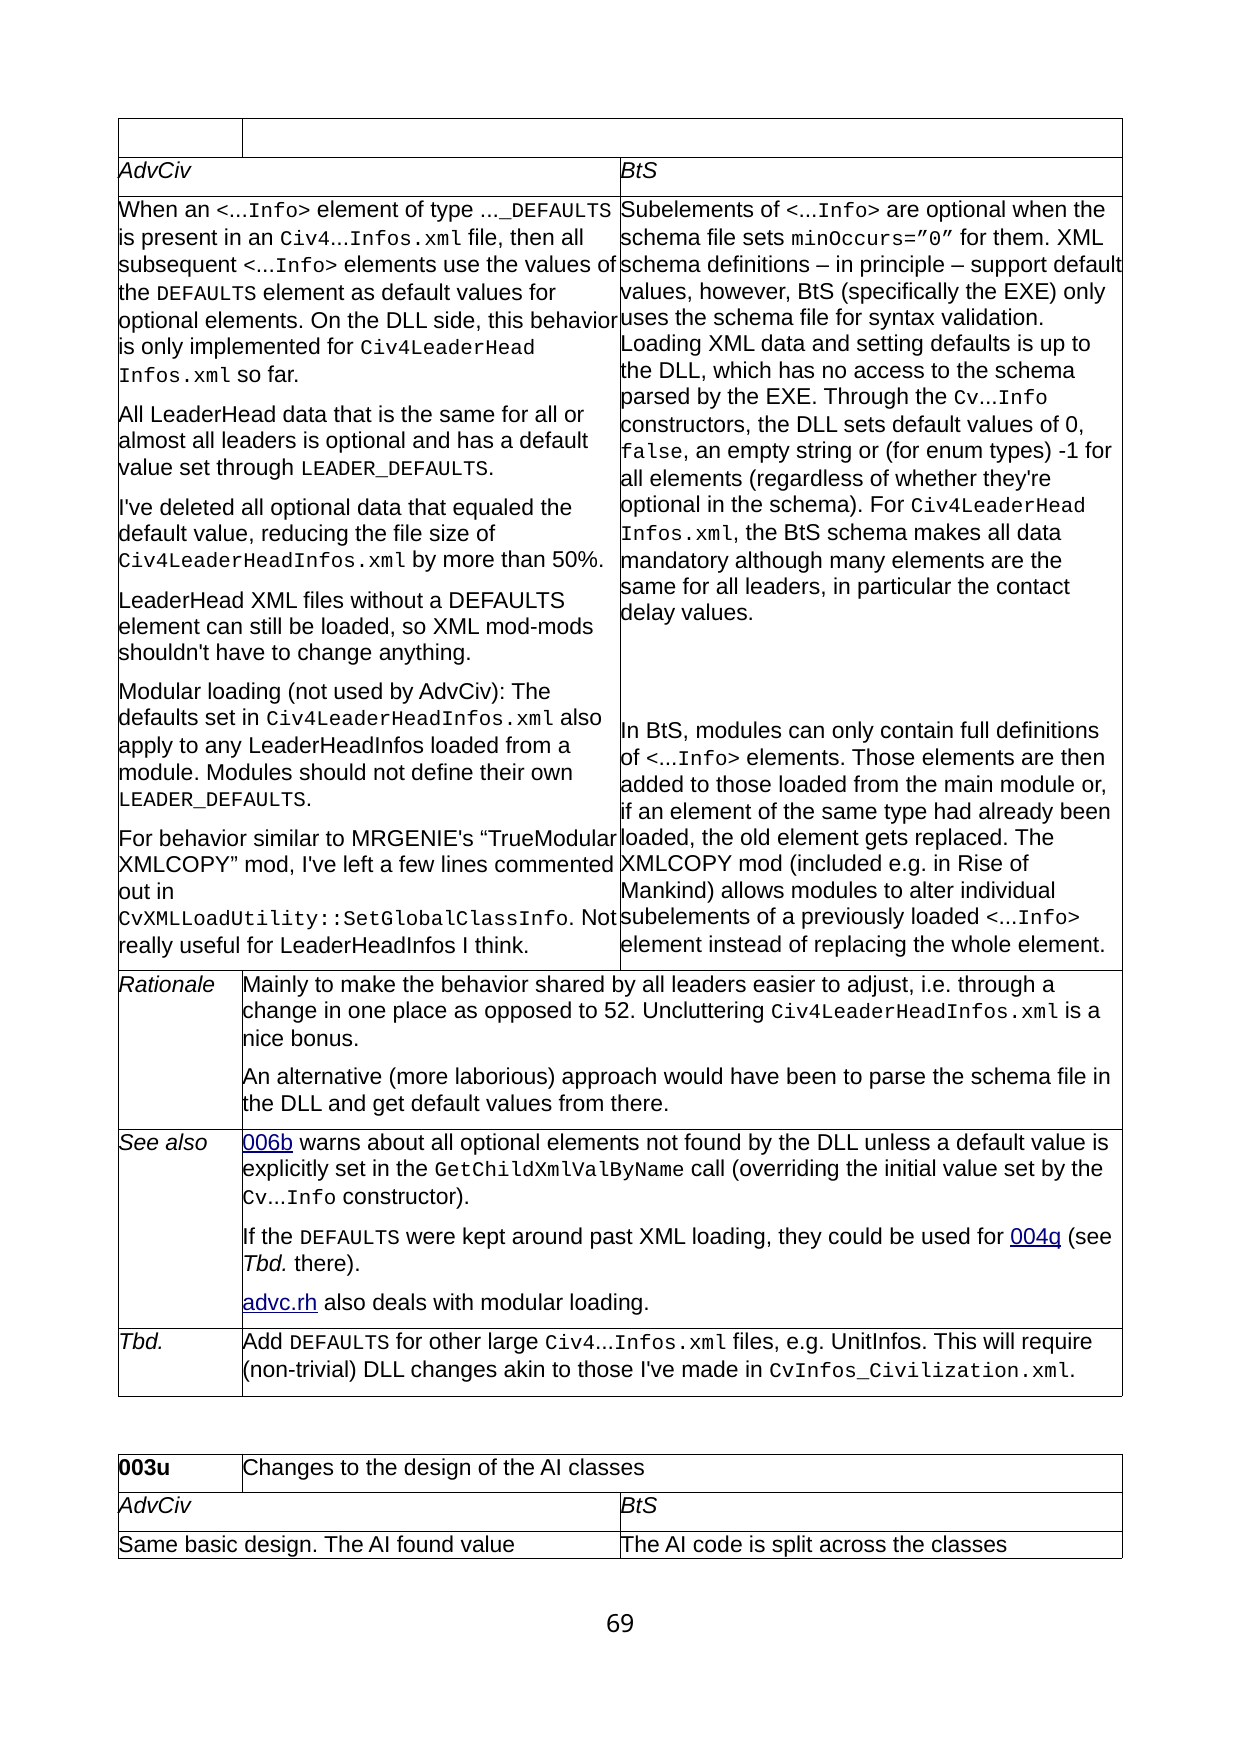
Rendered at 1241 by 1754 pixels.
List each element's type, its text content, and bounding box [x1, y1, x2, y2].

table_cell Mainly to make the behavior shared by all leaders easier to adjust, i.e. through a change in one place as opposed to 52. Uncluttering Civ4LeaderHeadInfos.xml is a nice bonus. An alternative (more laborious) approach would have been to parse the schema file in the DLL and get default values from there. [243, 971, 1122, 1128]
table_cell Same basic design. The AI found value [119, 1532, 620, 1558]
table_cell AdvCiv [119, 1493, 620, 1531]
table_cell AdvCiv [119, 158, 620, 196]
table_header [119, 119, 242, 157]
table_header [243, 119, 1122, 157]
table_header 003u [119, 1455, 242, 1492]
table_cell Rationale [119, 971, 242, 1128]
table_cell Subelements of <...Info> are optional when the schema file sets minOccurs=”0” for them. XML schema definitions – in principle – support default values, however, BtS (specifically the EXE) only uses the schema file for syntax validation. Loading XML data and setting defaults is up to the DLL, which has no access to the schema parsed by the EXE. Through the Cv...Info constructors, the DLL sets default values of 0, false, an empty string or (for enum types) -1 for all elements (regardless of whether they're optional in the schema). For Civ4LeaderHead Infos.xml, the BtS schema makes all data mandatory although many elements are the same for all leaders, in particular the contact delay values. In BtS, modules can only contain full definitions of <...Info> elements. Those elements are then added to those loaded from the main module or, if an element of the same type had already been loaded, the old element gets replaced. The XMLCOPY mod (included e.g. in Rise of Mankind) allows modules to alter individual subelements of a previously loaded <...Info> element instead of replacing the whole element. [621, 197, 1122, 970]
table_cell BtS [621, 158, 1122, 196]
table_cell 006b warns about all optional elements not found by the DLL unless a default value is explicitly set in the GetChildXmlValByName call (overriding the initial value set by the Cv...Info constructor). If the DEFAULTS were kept around past XML loading, they could be used for 004q (see Tbd. there). advc.rh also deals with modular loading. [243, 1130, 1122, 1328]
table_cell When an <...Info> element of type ..._DEFAULTS is present in an Civ4...Infos.xml file, then all subsequent <...Info> elements use the values of the DEFAULTS element as default values for optional elements. On the DLL side, this behavior is only implemented for Civ4LeaderHead Infos.xml so far. All LeaderHead data that is the same for all or almost all leaders is optional and has a default value set through LEADER_DEFAULTS. I've deleted all optional data that equaled the default value, reducing the file size of Civ4LeaderHeadInfos.xml by more than 50%. LeaderHead XML files without a DEFAULTS element can still be loaded, so XML mod-mods shouldn't have to change anything. Modular loading (not used by AdvCiv): The defaults set in Civ4LeaderHeadInfos.xml also apply to any LeaderHeadInfos loaded from a module. Modules should not define their own LEADER_DEFAULTS. For behavior similar to MRGENIE's “TrueModular XMLCOPY” mod, I've left a few lines commented out in CvXMLLoadUtility::SetGlobalClassInfo. Not really useful for LeaderHeadInfos I think. [119, 197, 620, 970]
table_cell See also [119, 1130, 242, 1328]
table_cell BtS [621, 1493, 1122, 1531]
table_cell The AI code is split across the classes [621, 1532, 1122, 1558]
table_header Changes to the design of the AI classes [243, 1455, 1122, 1492]
table_cell Add DEFAULTS for other large Civ4...Infos.xml files, e.g. UnitInfos. This will require (non-trivial) DLL changes akin to those I've made in CvInfos_Civilization.xml. [243, 1329, 1122, 1396]
table_cell Tbd. [119, 1329, 242, 1396]
